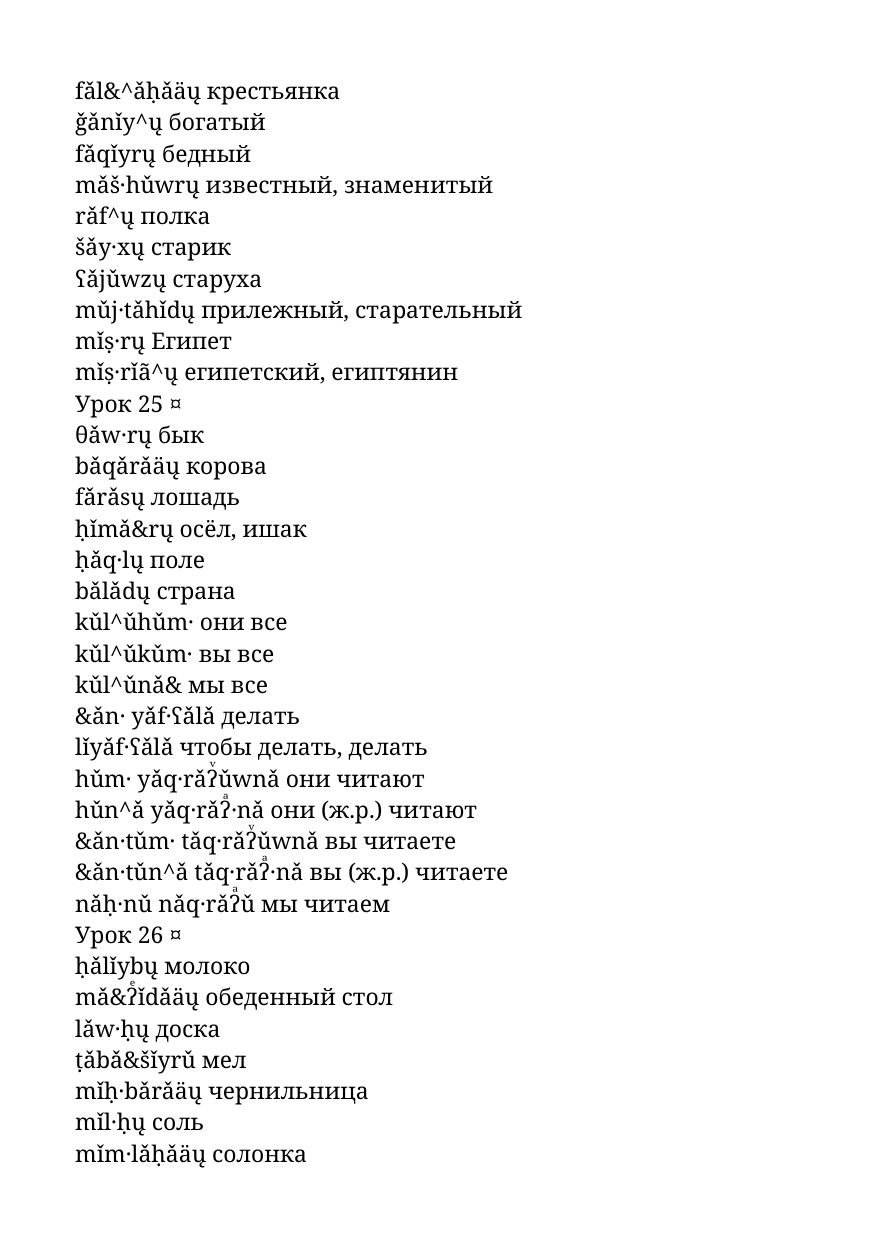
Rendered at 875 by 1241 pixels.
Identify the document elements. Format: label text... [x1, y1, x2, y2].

text mǐm·lǎḥǎäų солонка‎ [75, 1137, 799, 1169]
text &ǎn·tǔn^ǎ tǎq·rǎʔͣ·nǎ вы (ж.р.) чи­таете‎ [75, 856, 799, 887]
text mǎ&ʔͤǐdǎäų обеденный стол‎ [75, 981, 799, 1012]
text hǔm· yǎq·rǎʔͮǔwnǎ они читают‎ [75, 762, 799, 794]
text ṭǎbǎ&šǐyrǔ мел‎ [75, 1044, 799, 1075]
text mǐl·ḥų соль‎ [75, 1106, 799, 1137]
text &ǎn·tǔm· tǎq·rǎʔͮǔwnǎ вы читае­те‎ [75, 825, 799, 856]
text mǐḥ·bǎrǎäų чернильница‎ [75, 1075, 799, 1106]
text šǎy·xų старик‎ [75, 231, 799, 262]
text ḥǐmǎ&rų осёл, ишак‎ [75, 512, 799, 544]
text mǐṣ·rų Египет‎ [75, 325, 799, 356]
text &ǎn· yǎf·ʕǎlǎ делать‎ [75, 700, 799, 731]
text fǎqǐyrų бедный‎ [75, 137, 799, 169]
text ḥǎlǐybų молоко‎ [75, 950, 799, 981]
text rǎf^ų полка‎ [75, 200, 799, 231]
text bǎqǎrǎäų корова‎ [75, 450, 799, 481]
text kǔl^ǔhǔm· они все‎ [75, 606, 799, 637]
text ḥǎq·lų поле‎ [75, 544, 799, 575]
text bǎlǎdų страна‎ [75, 575, 799, 606]
text Урок 26‎ ¤ [75, 919, 799, 950]
text mǎš·hǔwrų известный, знамен­итый‎ [75, 169, 799, 200]
text mǐṣ·rǐã^ų египетский, егип­тянин‎ [75, 356, 799, 387]
text Урок 25‎ ¤ [75, 387, 799, 419]
text mǔj·tǎhǐdų прилежный, ста­рательный‎ [75, 294, 799, 325]
text ǧǎnǐy^ų богатый‎ [75, 106, 799, 137]
text θǎw·rų бык‎ [75, 419, 799, 450]
text nǎḥ·nǔ nǎq·rǎʔͣǔ мы читаем‎ [75, 887, 799, 919]
text kǔl^ǔkǔm· вы все‎ [75, 637, 799, 669]
text fǎl&^ǎḥǎäų крестьянка‎ [75, 75, 799, 106]
text kǔl^ǔnǎ& мы все‎ [75, 669, 799, 700]
text fǎrǎsų лошадь‎ [75, 481, 799, 512]
text ʕǎjǔwzų старуха‎ [75, 262, 799, 294]
text hǔn^ǎ yǎq·rǎʔͣ·nǎ они (ж.р.) чи­тают‎ [75, 794, 799, 825]
text lǎw·ḥų доска‎ [75, 1012, 799, 1044]
text lǐyǎf·ʕǎlǎ чтобы делать, де­лать‎ [75, 731, 799, 762]
